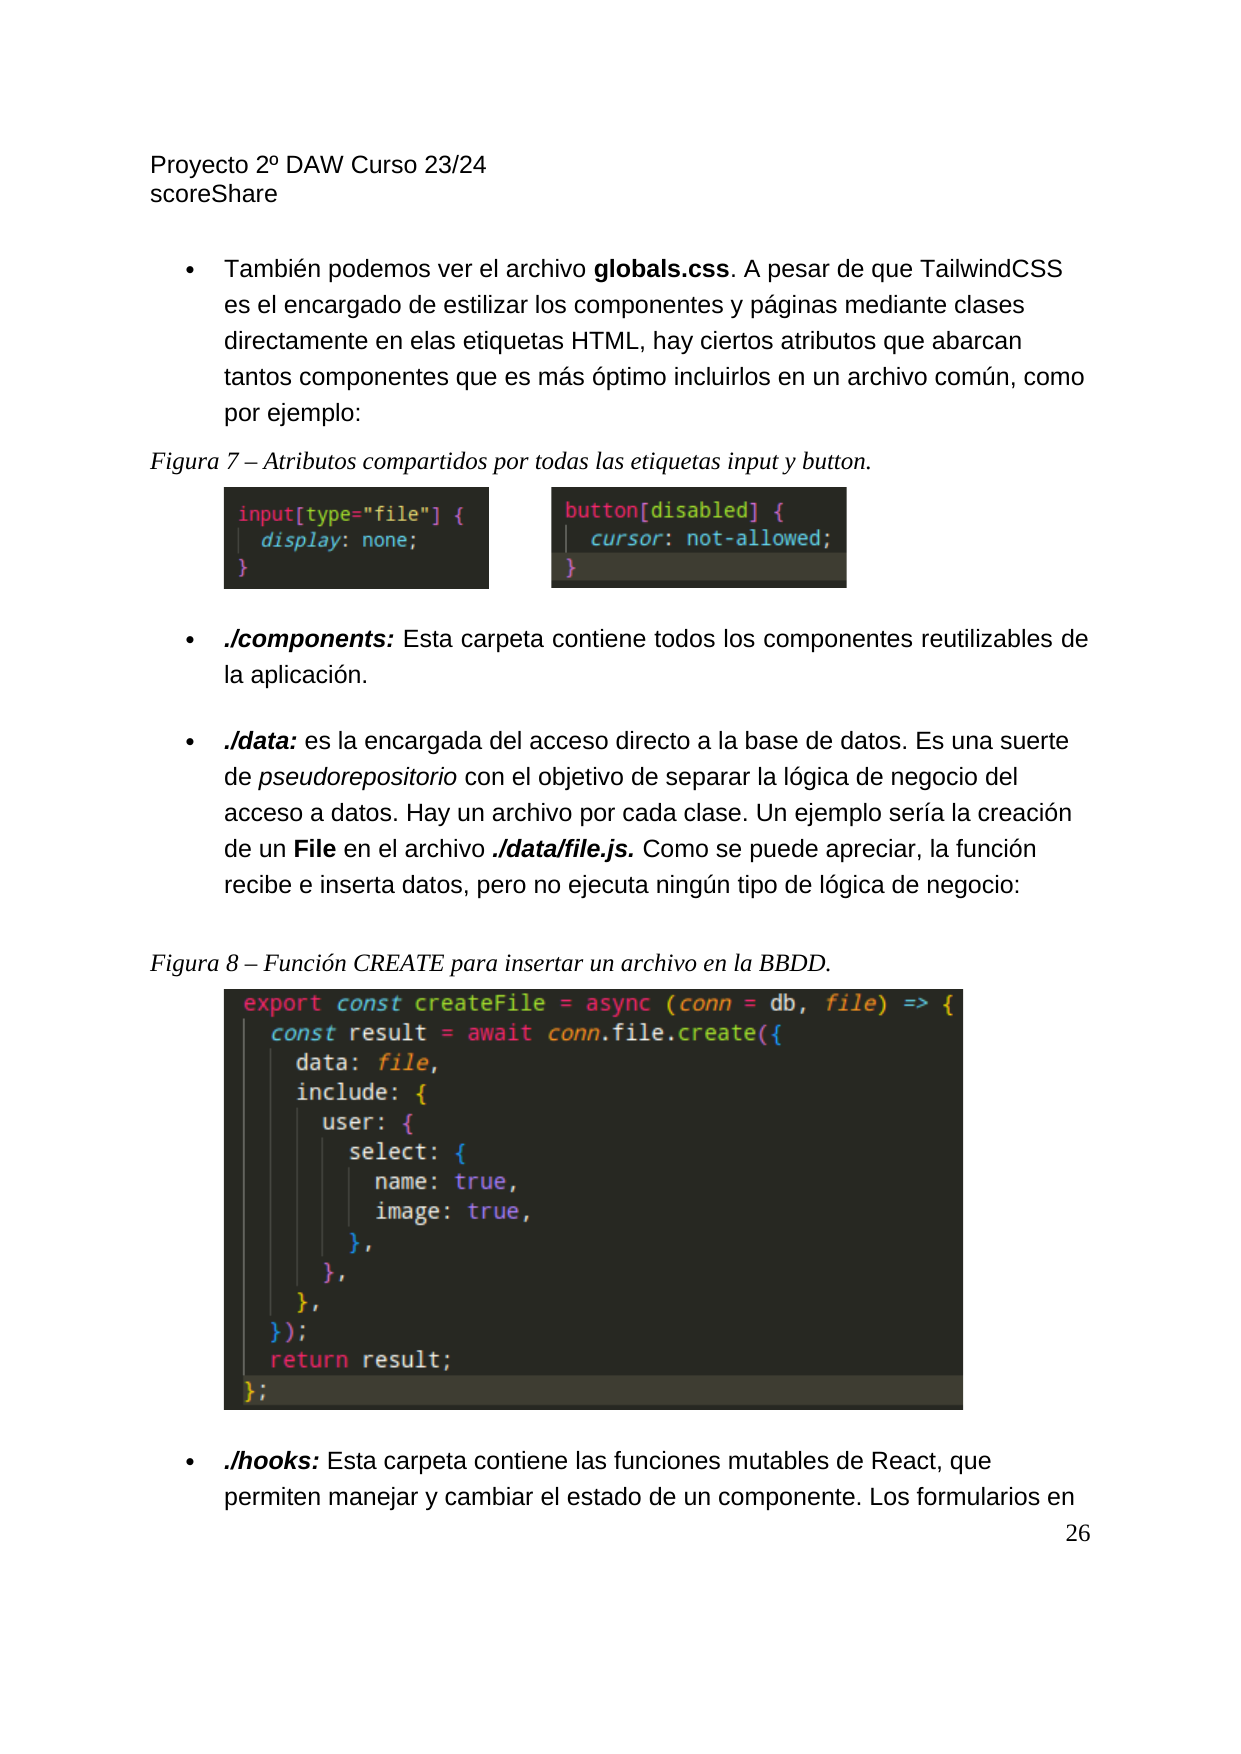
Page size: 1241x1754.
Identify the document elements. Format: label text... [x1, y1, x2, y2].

list También podemos ver el archivo globals.css. A pesar de que TailwindCSS es el encargado de estilizar los componentes y páginas mediante clases directamente en elas etiquetas HTML, hay ciertos atributos que abarcan tantos componentes que es más óptimo incluirlos en un archivo común, como por ejemplo: [186, 254, 1090, 426]
text Figura 12 – Función CREATE para insertar un archivo en la BBDD. [150, 948, 1090, 977]
list ./components: Esta carpeta contiene todos los componentes reutilizables de la aplicación. [186, 624, 1090, 689]
list ./hooks: Esta carpeta contiene las funciones mutables de React, que permiten manejar y cambiar el estado de un componente. Los formularios en [186, 1446, 1090, 1510]
list ./data: es la encargada del acceso directo a la base de datos. Es una suerte de pseudorepositorio con el objetivo de separar la lógica de negocio del acceso a datos. Hay un archivo por cada clase. Un ejemplo sería la creación de un File en el archivo ./data/file.js. Como se puede apreciar, la función recibe e inserta datos, pero no ejecuta ningún tipo de lógica de negocio: [186, 726, 1090, 898]
text Figura 11 – Atributos compartidos por todas las etiquetas input y button. [150, 446, 1090, 475]
picture [223, 487, 489, 589]
picture [223, 989, 964, 1410]
picture [551, 487, 847, 588]
